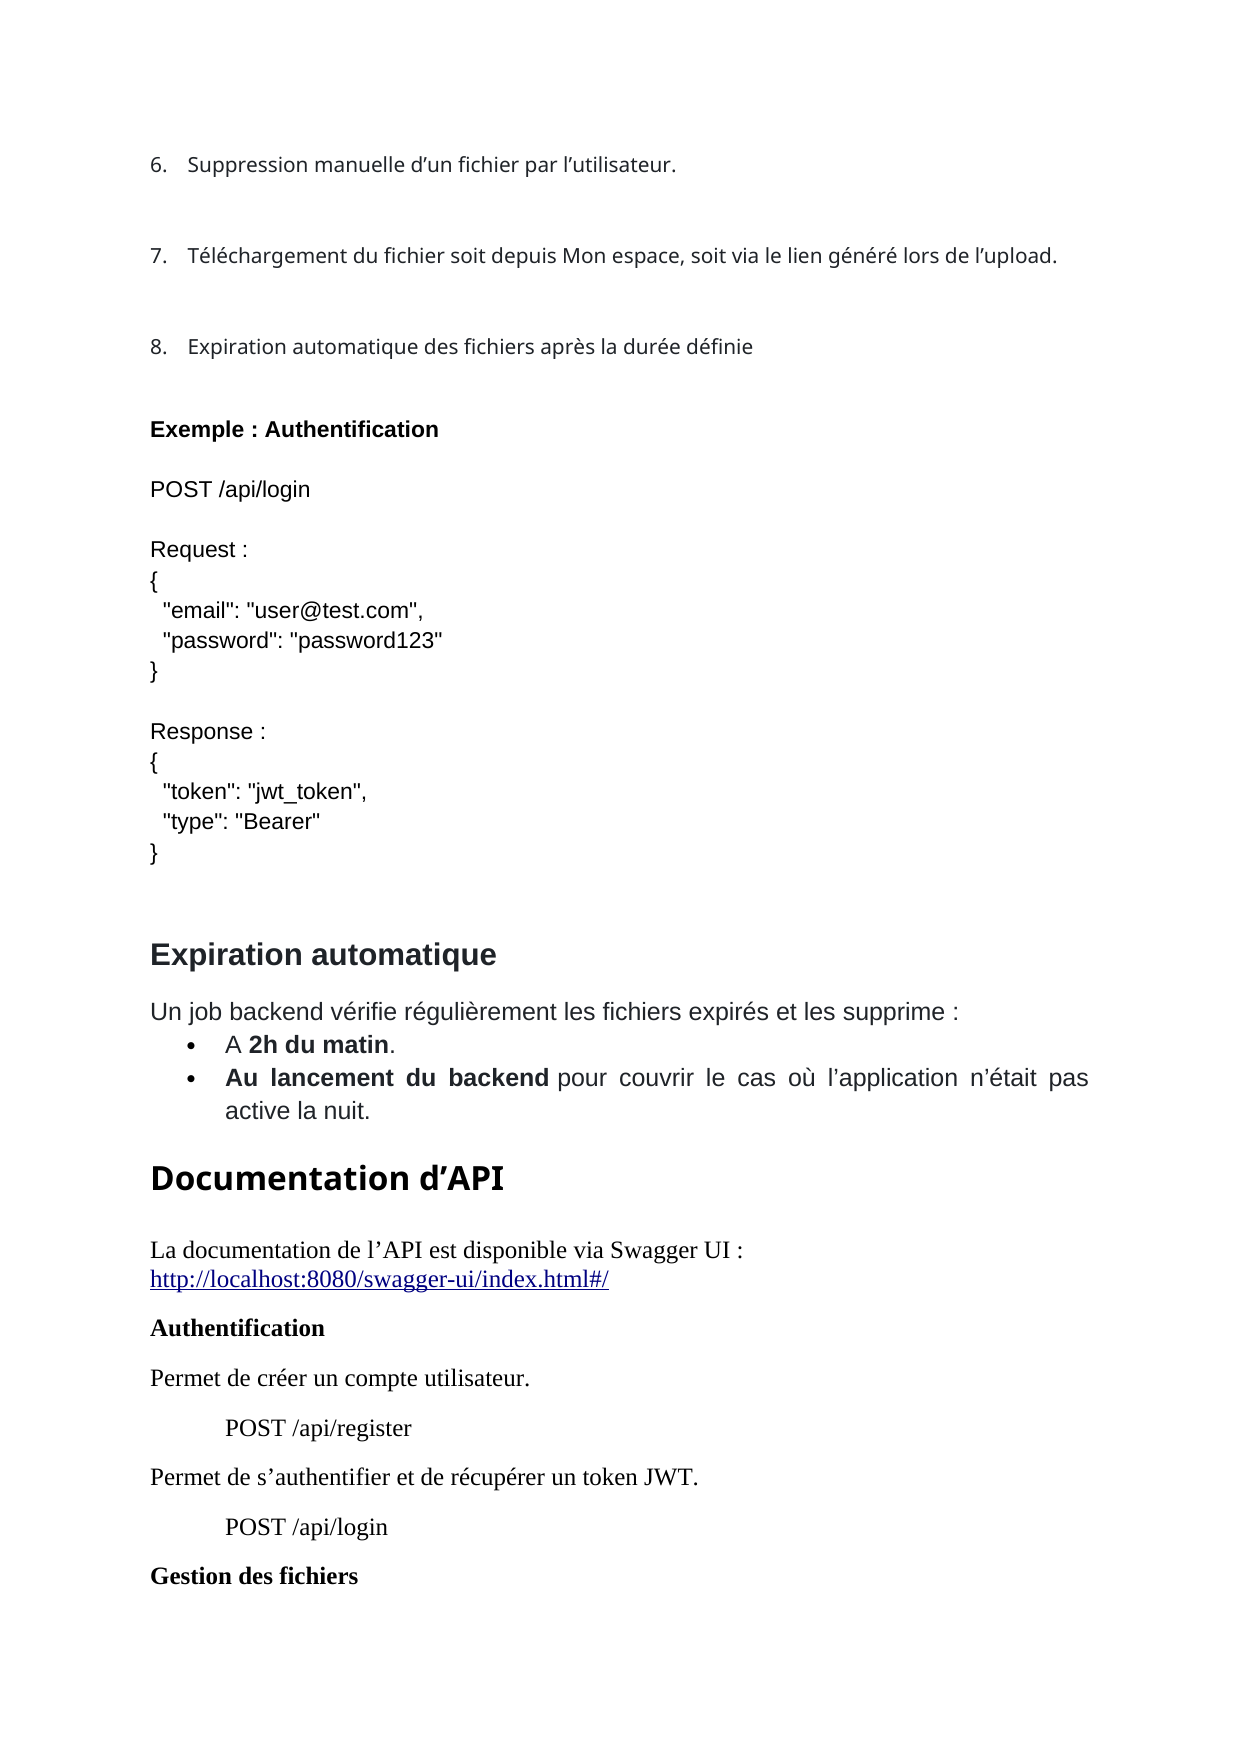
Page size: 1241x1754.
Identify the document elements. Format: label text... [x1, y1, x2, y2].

list Expiration automatique des fichiers après la durée définie [150, 332, 1090, 360]
list Téléchargement du fichier soit depuis Mon espace, soit via le lien généré lors de l’upload. [150, 241, 1090, 269]
text { [150, 748, 1090, 774]
list Suppression manuelle d’un fichier par l’utilisateur. [150, 150, 1090, 178]
text "password": "password123" [150, 627, 1090, 653]
text "email": "user@test.com", [150, 597, 1090, 623]
text La documentation de l’API est disponible via Swagger UI : http://localhost:8080/swagger-ui/index.html#/ [150, 1235, 1090, 1293]
text } [150, 657, 1090, 683]
text { [150, 567, 1090, 593]
text Authentification [150, 1313, 1090, 1342]
text Permet de s’authentifier et de récupérer un token JWT. [150, 1462, 1090, 1491]
text "token": "jwt_token", [150, 778, 1090, 804]
text Permet de créer un compte utilisateur. [150, 1363, 1090, 1392]
text } [150, 838, 1090, 865]
text POST /api/login [150, 476, 1090, 502]
text POST /api/register [150, 1413, 1090, 1441]
text Response : [150, 718, 1090, 744]
list A 2h du matin. [187, 1030, 1090, 1059]
text POST /api/login [150, 1512, 1090, 1541]
text "type": "Bearer" [150, 808, 1090, 834]
text Exemple : Authentification [150, 416, 1090, 442]
text Un job backend vérifie régulièrement les fichiers expirés et les supprime : [150, 997, 1090, 1026]
list Au lancement du backend pour couvrir le cas où l’application n’était pas active la nuit. [187, 1063, 1090, 1125]
subtitle Documentation d’API [150, 1154, 1090, 1200]
text Gestion des fichiers [150, 1561, 1090, 1590]
subtitle Expiration automatique [150, 936, 1090, 972]
text Request : [150, 536, 1090, 563]
